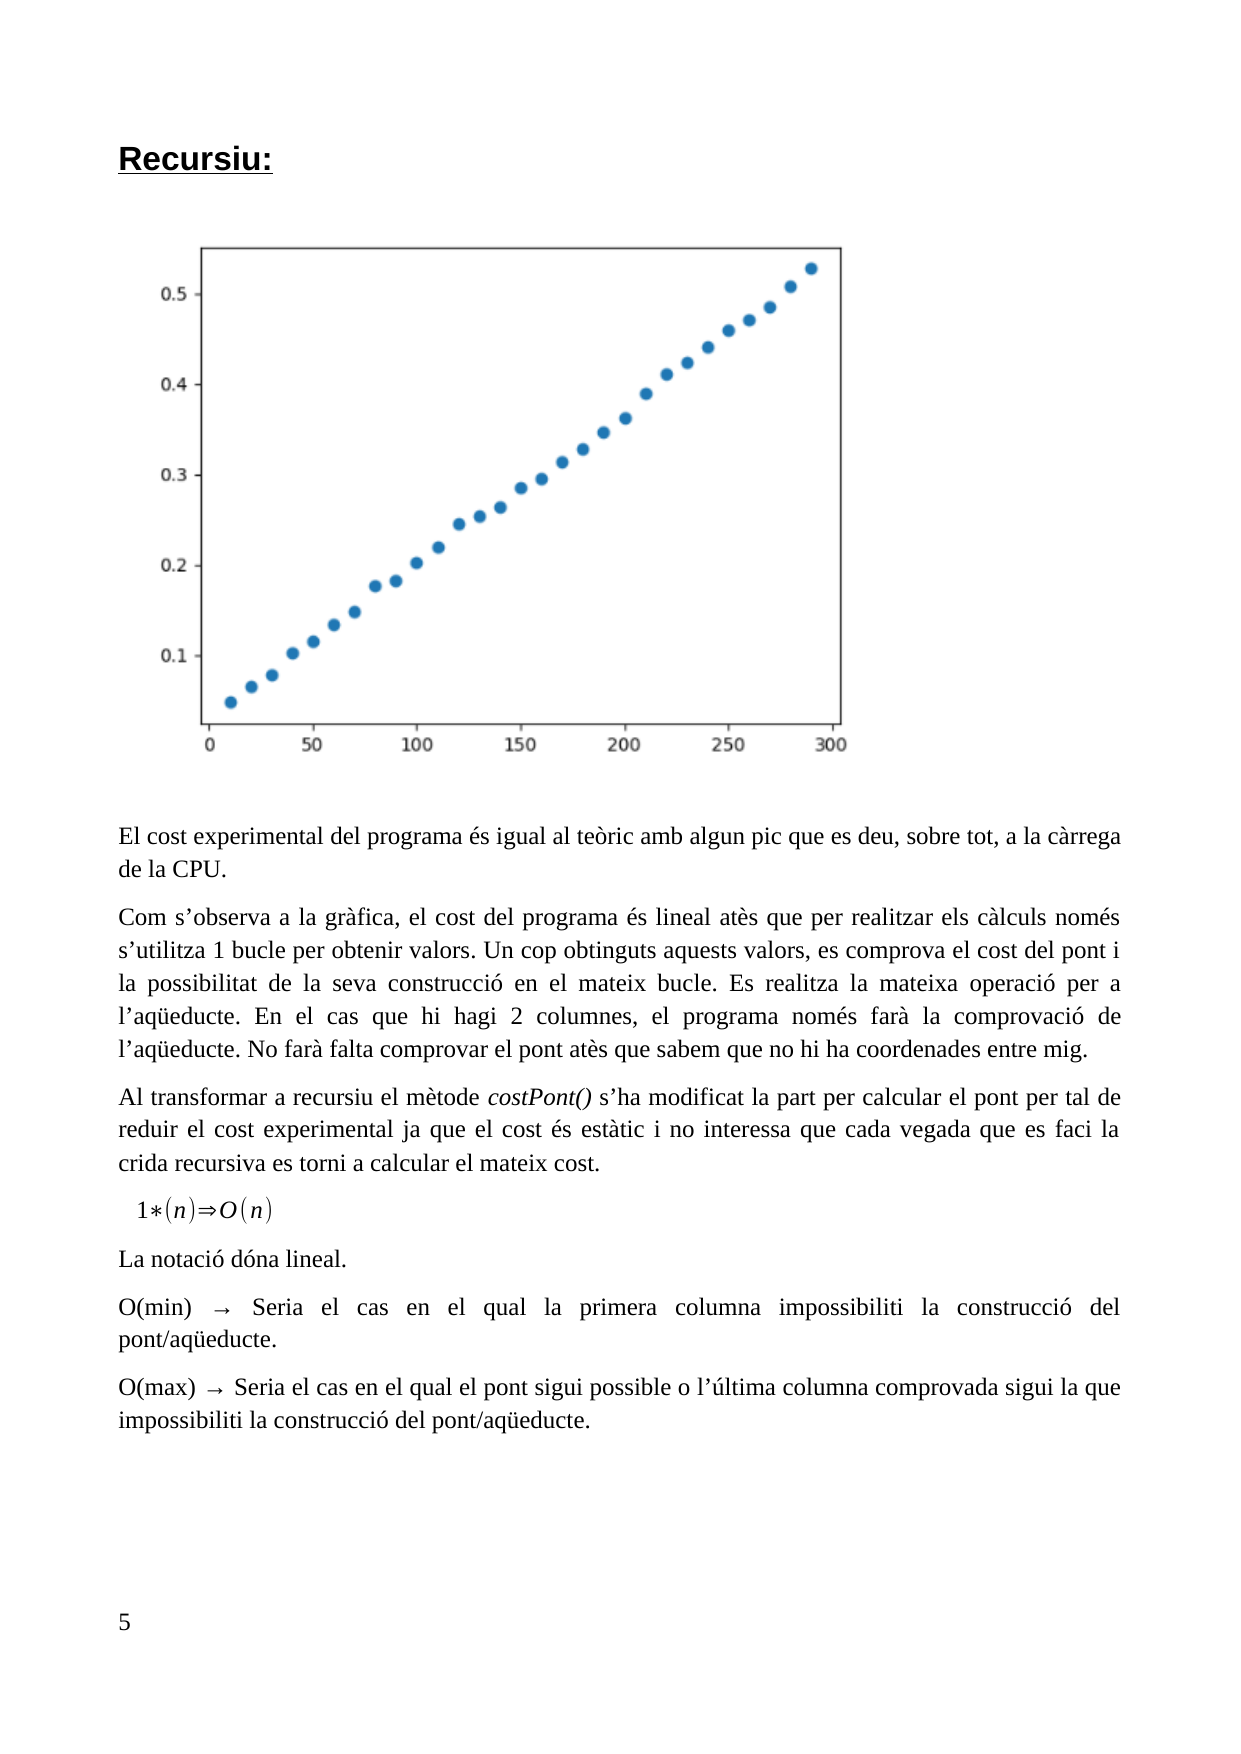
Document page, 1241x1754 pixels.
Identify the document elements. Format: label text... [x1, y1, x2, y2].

text O(max) → Seria el cas en el qual el pont sigui possible o l’última columna comprovada sigui la que impossibiliti la construcció del pont/aqüeducte. [118, 1372, 1122, 1434]
text O(min) → Seria el cas en el qual la primera columna impossibiliti la construcció del pont/aqüeducte. [118, 1292, 1122, 1353]
text Al transformar a recursiu el mètode costPont() s’ha modificat la part per calcular el pont per tal de reduir el cost experimental ja que el cost és estàtic i no interessa que cada vegada que es faci la crida recursiva es torni a calcular el mateix cost. [118, 1082, 1122, 1176]
text La notació dóna lineal. [118, 1244, 1122, 1273]
picture [118, 190, 870, 769]
text Com s’observa a la gràfica, el cost del programa és lineal atès que per realitzar els càlculs només s’utilitza 1 bucle per obtenir valors. Un cop obtinguts aquests valors, es comprova el cost del pont i la possibilitat de la seva construcció en el mateix bucle. Es realitza la mateixa operació per a l’aqüeducte. En el cas que hi hagi 2 columnes, el programa només farà la comprovació de l’aqüeducte. No farà falta comprovar el pont atès que sabem que no hi ha coordenades entre mig. [118, 902, 1122, 1063]
text El cost experimental del programa és igual al teòric amb algun pic que es deu, sobre tot, a la càrrega de la CPU. [118, 821, 1122, 883]
subtitle Recursiu: [118, 139, 1122, 178]
